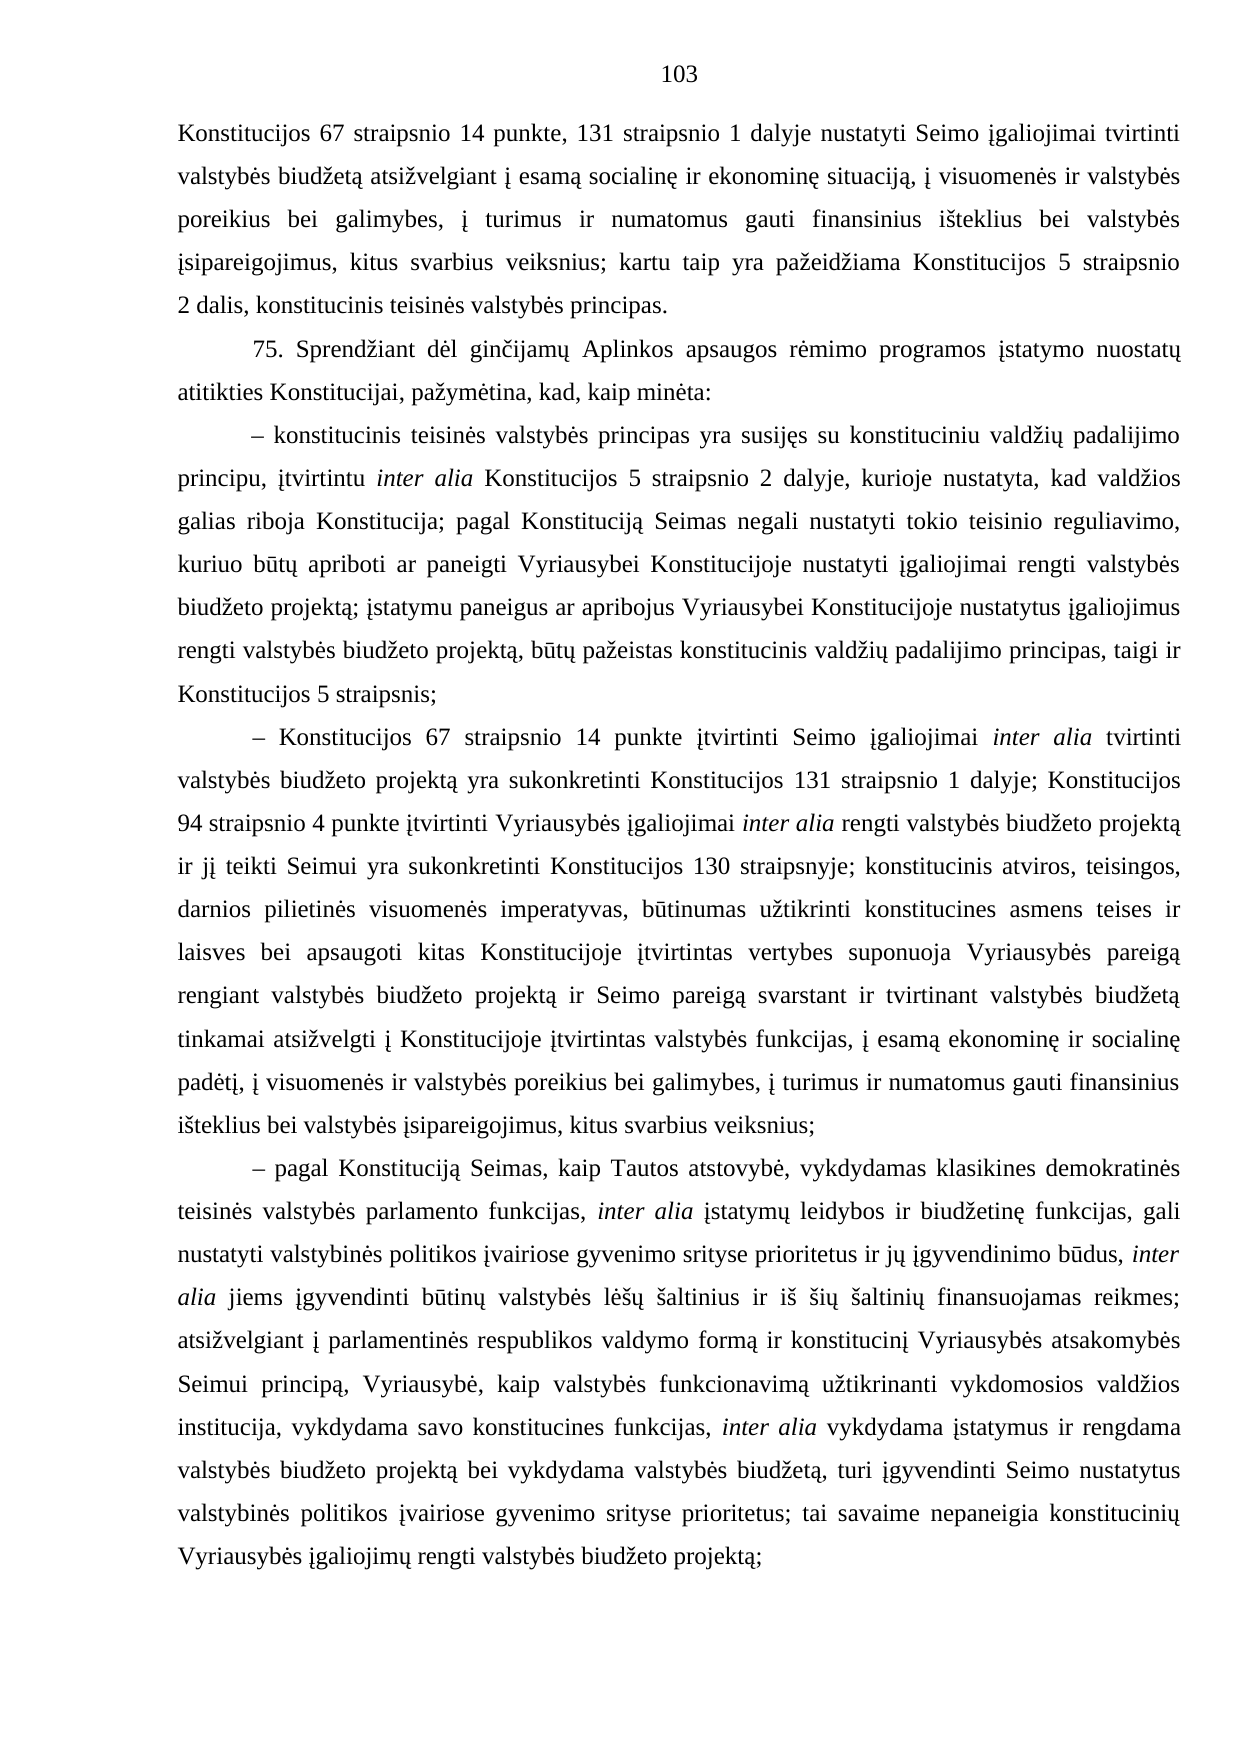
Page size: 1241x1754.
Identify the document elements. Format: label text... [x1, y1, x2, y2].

text Konstitucijos 67 straipsnio 14 punkte, 131 straipsnio 1 dalyje nustatyti Seimo įgaliojimai tvirtinti valstybės biudžetą atsižvelgiant į esamą socialinę ir ekonominę situaciją, į visuomenės ir valstybės poreikius bei galimybes, į turimus ir numatomus gauti finansinius išteklius bei valstybės įsipareigojimus, kitus svarbius veiksnius; kartu taip yra pažeidžiama Konstitucijos 5 straipsnio 2 dalis, konstitucinis teisinės valstybės principas. [177, 118, 1181, 319]
text – pagal Konstituciją Seimas, kaip Tautos atstovybė, vykdydamas klasikines demokratinės teisinės valstybės parlamento funkcijas, inter alia įstatymų leidybos ir biudžetinę funkcijas, gali nustatyti valstybinės politikos įvairiose gyvenimo srityse prioritetus ir jų įgyvendinimo būdus, inter alia jiems įgyvendinti būtinų valstybės lėšų šaltinius ir iš šių šaltinių finansuojamas reikmes; atsižvelgiant į parlamentinės respublikos valdymo formą ir konstitucinį Vyriausybės atsakomybės Seimui principą, Vyriausybė, kaip valstybės funkcionavimą užtikrinanti vykdomosios valdžios institucija, vykdydama savo konstitucines funkcijas, inter alia vykdydama įstatymus ir rengdama valstybės biudžeto projektą bei vykdydama valstybės biudžetą, turi įgyvendinti Seimo nustatytus valstybinės politikos įvairiose gyvenimo srityse prioritetus; tai savaime nepaneigia konstitucinių Vyriausybės įgaliojimų rengti valstybės biudžeto projektą; [177, 1153, 1181, 1570]
text – konstitucinis teisinės valstybės principas yra susijęs su konstituciniu valdžių padalijimo principu, įtvirtintu inter alia Konstitucijos 5 straipsnio 2 dalyje, kurioje nustatyta, kad valdžios galias riboja Konstitucija; pagal Konstituciją Seimas negali nustatyti tokio teisinio reguliavimo, kuriuo būtų apriboti ar paneigti Vyriausybei Konstitucijoje nustatyti įgaliojimai rengti valstybės biudžeto projektą; įstatymu paneigus ar apribojus Vyriausybei Konstitucijoje nustatytus įgaliojimus rengti valstybės biudžeto projektą, būtų pažeistas konstitucinis valdžių padalijimo principas, taigi ir Konstitucijos 5 straipsnis; [177, 420, 1181, 707]
text – Konstitucijos 67 straipsnio 14 punkte įtvirtinti Seimo įgaliojimai inter alia tvirtinti valstybės biudžeto projektą yra sukonkretinti Konstitucijos 131 straipsnio 1 dalyje; Konstitucijos 94 straipsnio 4 punkte įtvirtinti Vyriausybės įgaliojimai inter alia rengti valstybės biudžeto projektą ir jį teikti Seimui yra sukonkretinti Konstitucijos 130 straipsnyje; konstitucinis atviros, teisingos, darnios pilietinės visuomenės imperatyvas, būtinumas užtikrinti konstitucines asmens teises ir laisves bei apsaugoti kitas Konstitucijoje įtvirtintas vertybes suponuoja Vyriausybės pareigą rengiant valstybės biudžeto projektą ir Seimo pareigą svarstant ir tvirtinant valstybės biudžetą tinkamai atsižvelgti į Konstitucijoje įtvirtintas valstybės funkcijas, į esamą ekonominę ir socialinę padėtį, į visuomenės ir valstybės poreikius bei galimybes, į turimus ir numatomus gauti finansinius išteklius bei valstybės įsipareigojimus, kitus svarbius veiksnius; [177, 722, 1181, 1139]
text 75. Sprendžiant dėl ginčijamų Aplinkos apsaugos rėmimo programos įstatymo nuostatų atitikties Konstitucijai, pažymėtina, kad, kaip minėta: [177, 334, 1181, 406]
